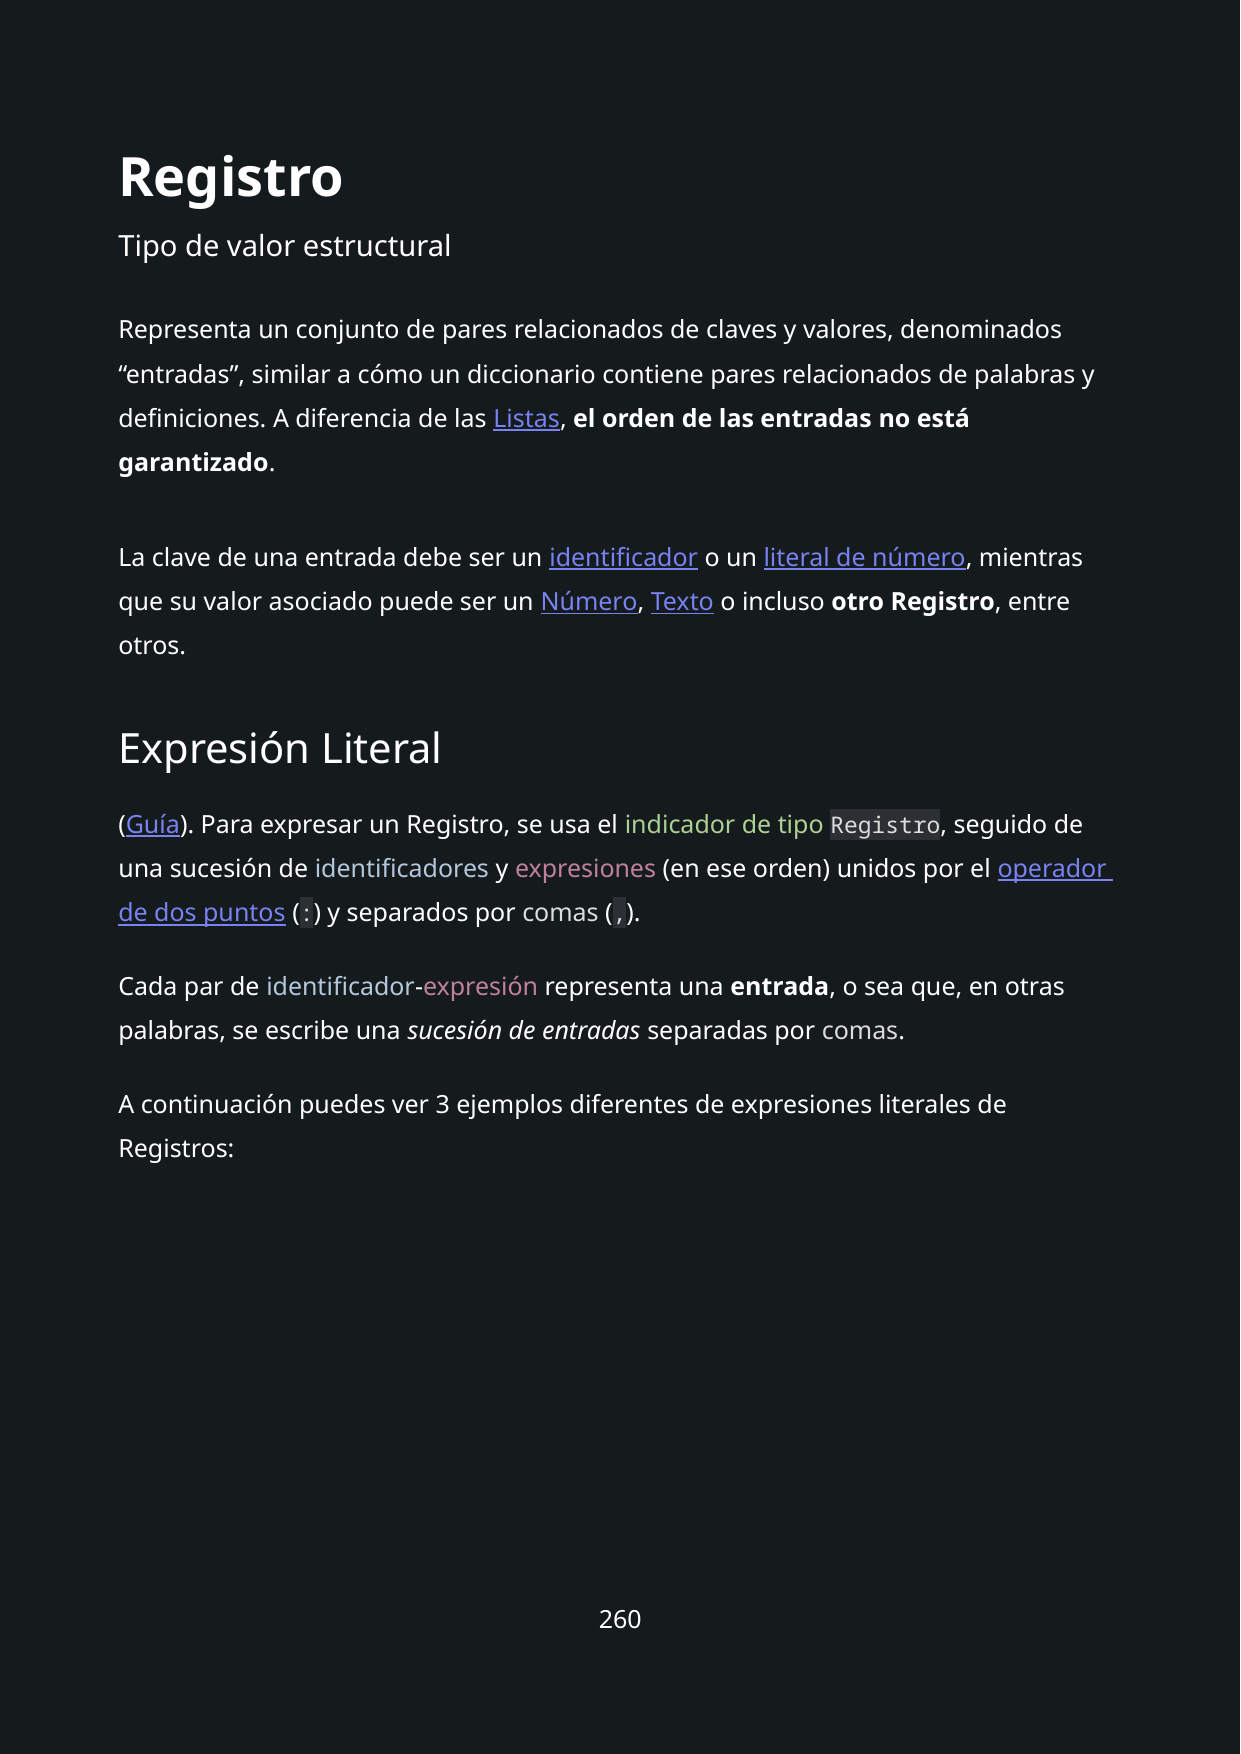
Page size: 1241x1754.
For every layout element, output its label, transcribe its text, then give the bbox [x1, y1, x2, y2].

subtitle Expresión Literal [118, 719, 1122, 776]
text Cada par de identificador-expresión representa una entrada, o sea que, en otras palabras, se escribe una sucesión de entradas separadas por comas. [118, 968, 1122, 1047]
text La clave de una entrada debe ser un identificador o un literal de número, mientras que su valor asociado puede ser un Número, Texto o incluso otro Registro, entre otros. [118, 539, 1122, 662]
subtitle Registro [118, 139, 1122, 213]
text Representa un conjunto de pares relacionados de claves y valores, denominados “entradas”, similar a cómo un diccionario contiene pares relacionados de palabras y definiciones. A diferencia de las Listas, el orden de las entradas no está garantizado. [118, 312, 1122, 479]
subtitle Tipo de valor estructural [118, 225, 1122, 265]
text (Guía). Para expresar un Registro, se usa el indicador de tipo Registro, seguido de una sucesión de identificadores y expresiones (en ese orden) unidos por el operador de dos puntos (:) y separados por comas (,). [118, 806, 1122, 929]
text A continuación puedes ver 3 ejemplos diferentes de expresiones literales de Registros: [118, 1087, 1122, 1165]
